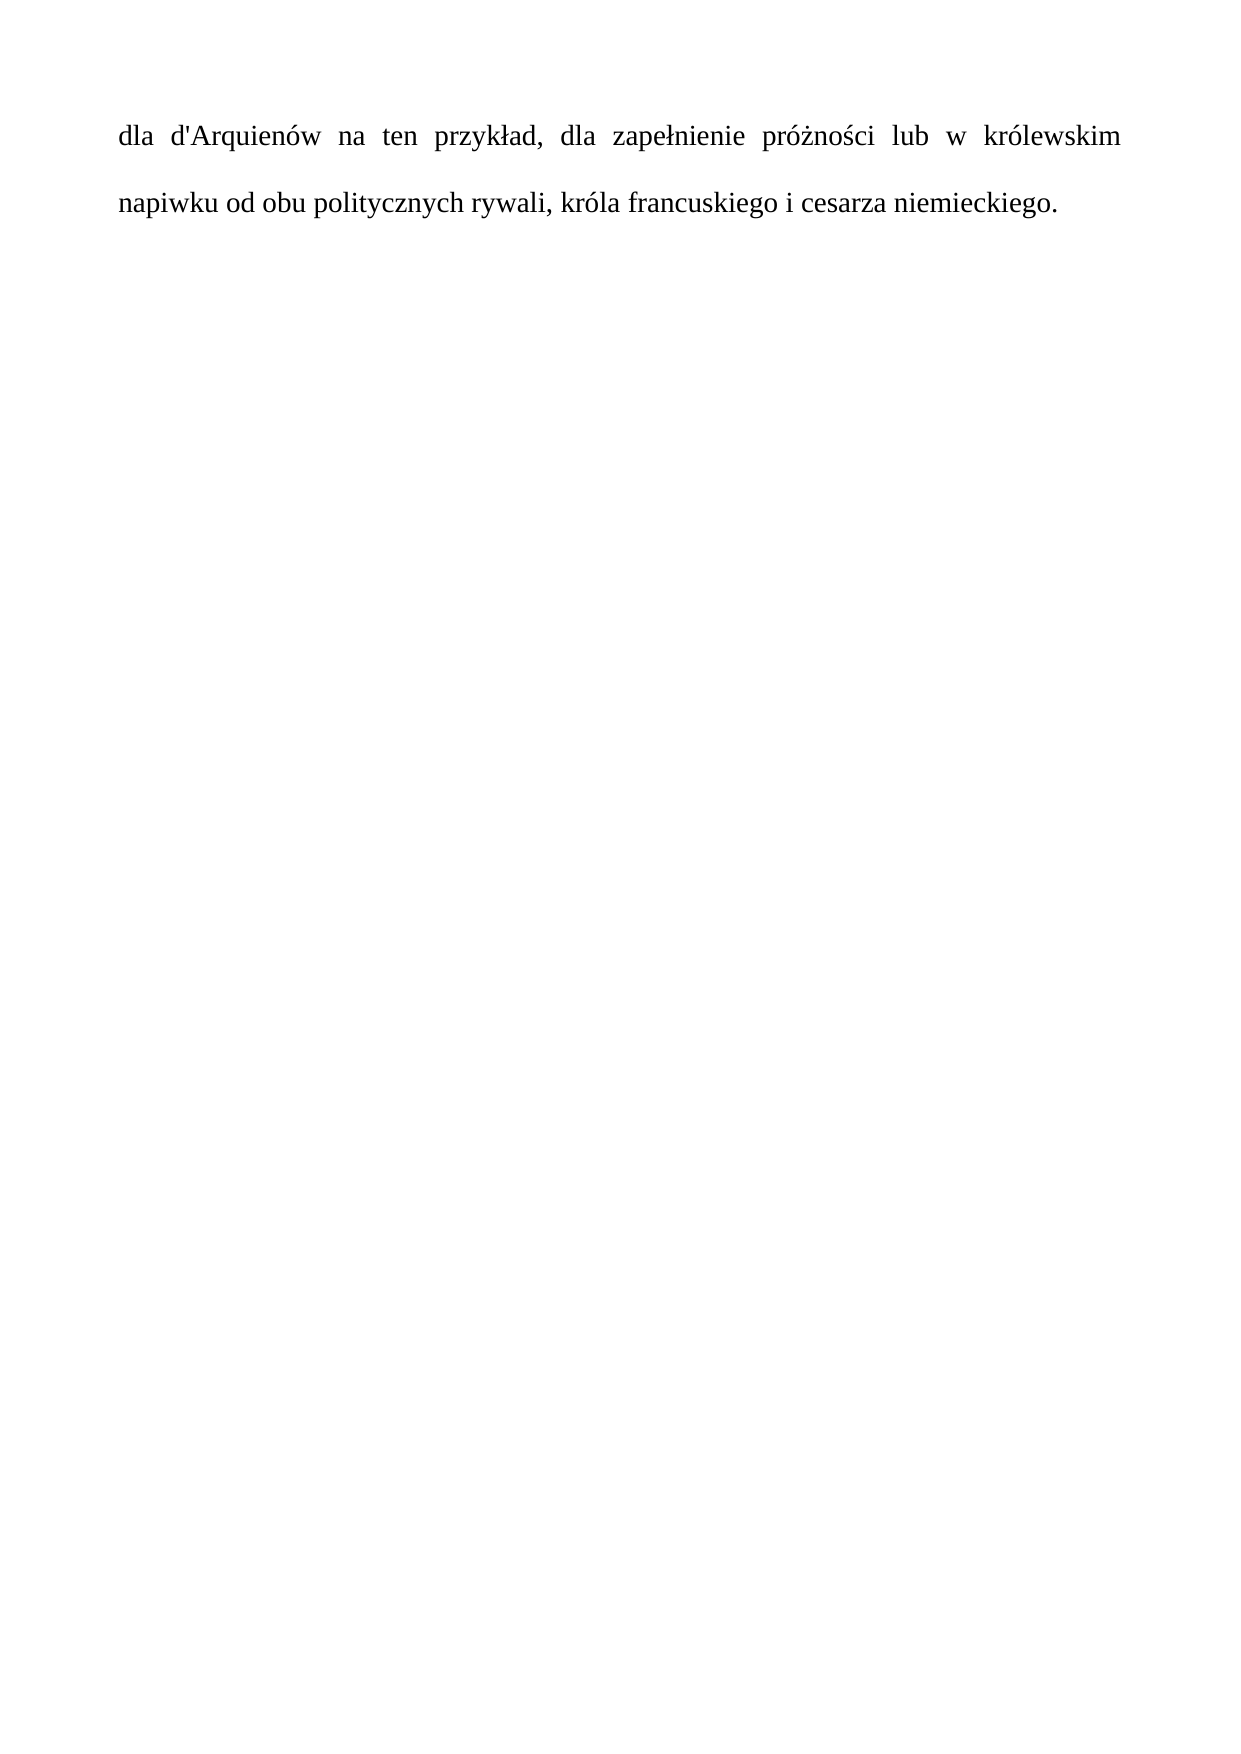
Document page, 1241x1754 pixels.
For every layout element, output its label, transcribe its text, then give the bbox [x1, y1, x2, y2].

text dla d'Arquienów na ten przykład, dla zapełnienie próżności lub w królewskim napiwku od obu politycznych rywali, króla francuskiego i cesarza niemieckiego. [118, 118, 1122, 219]
